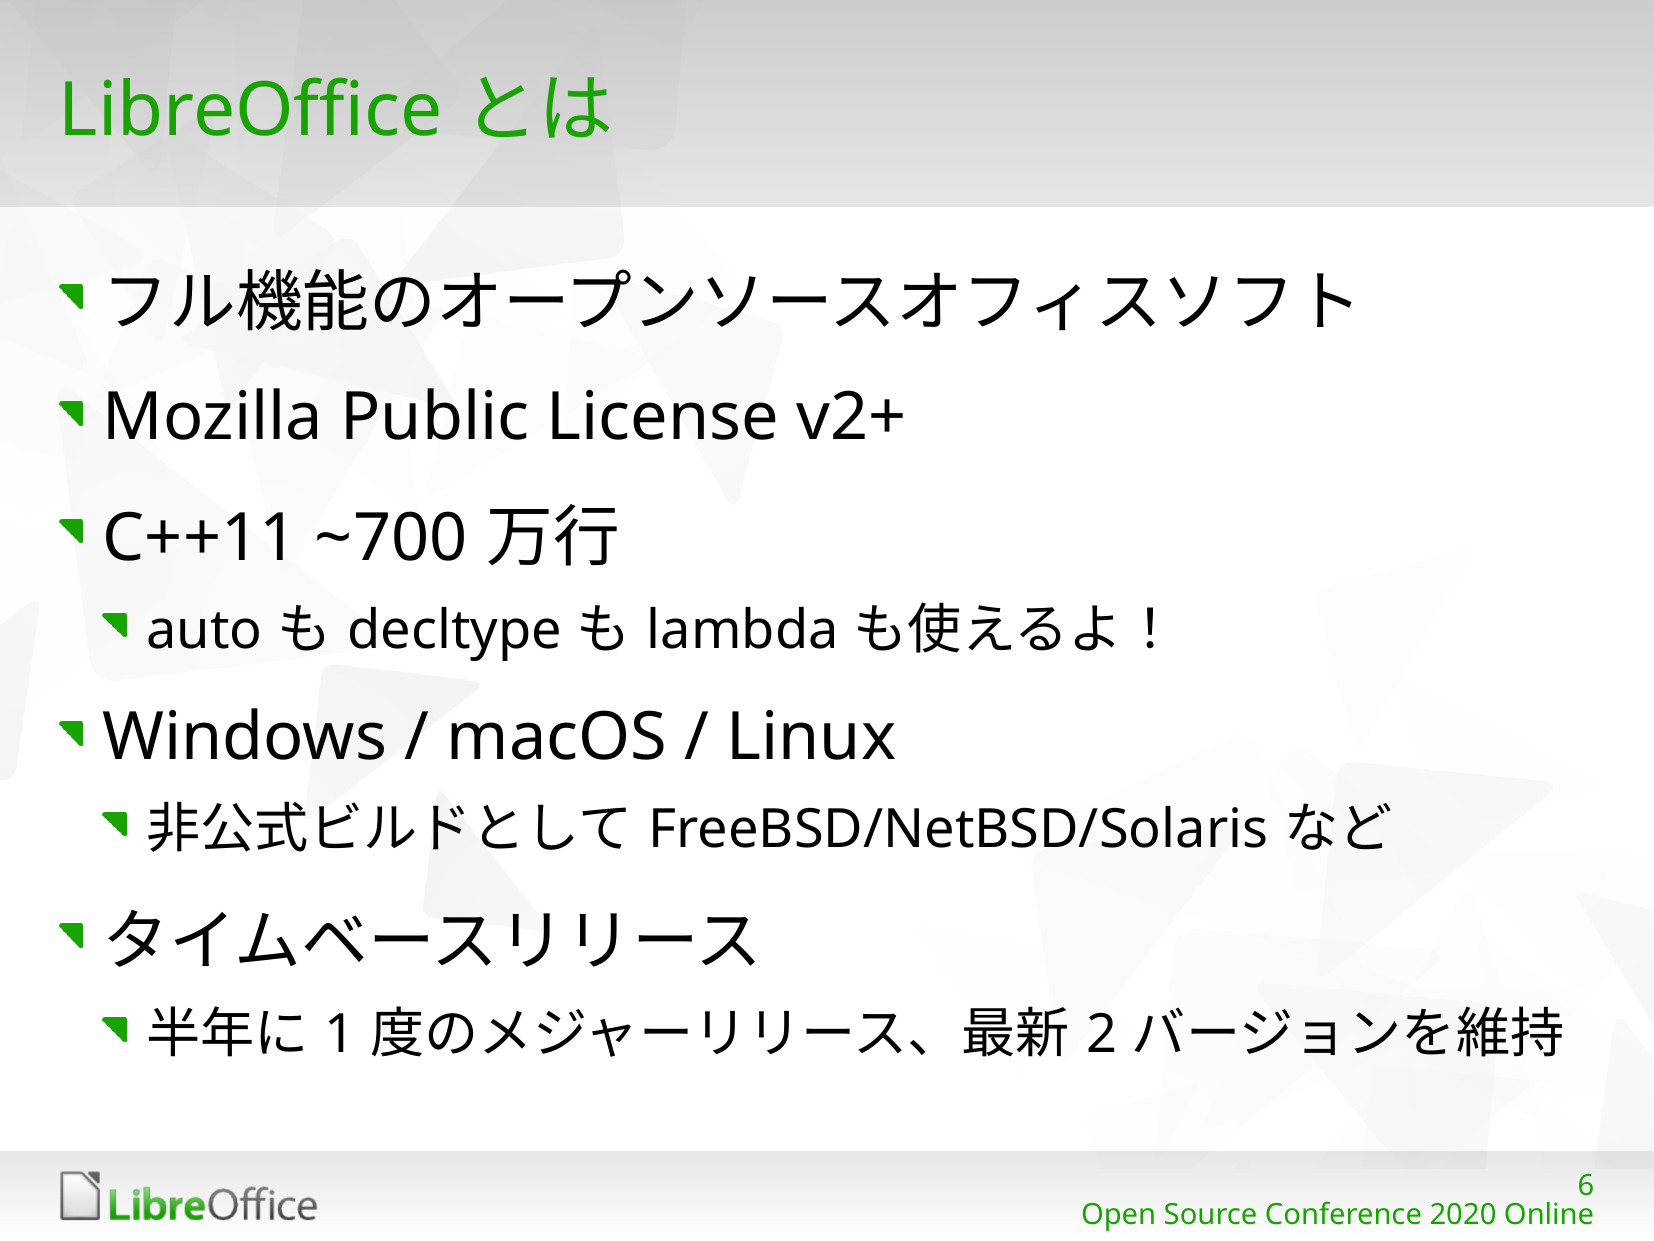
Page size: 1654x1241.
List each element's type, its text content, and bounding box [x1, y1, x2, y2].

picture [915, 548, 1654, 1169]
picture [0, 0, 783, 931]
title LibreOfficeとは [59, 29, 1595, 178]
picture [41, 1152, 337, 1240]
list フル機能のオープンソースオフィスソフト Mozilla Public License v2+ C++11 ~700万行 autoもdecltypeもlambdaも使えるよ！ Windows / macOS / Linux 非公式ビルドとしてFreeBSD/NetBSD/Solarisなど タイムベースリリース 半年に1度のメジャーリリース、最新2バージョンを維持 [59, 248, 1595, 1079]
